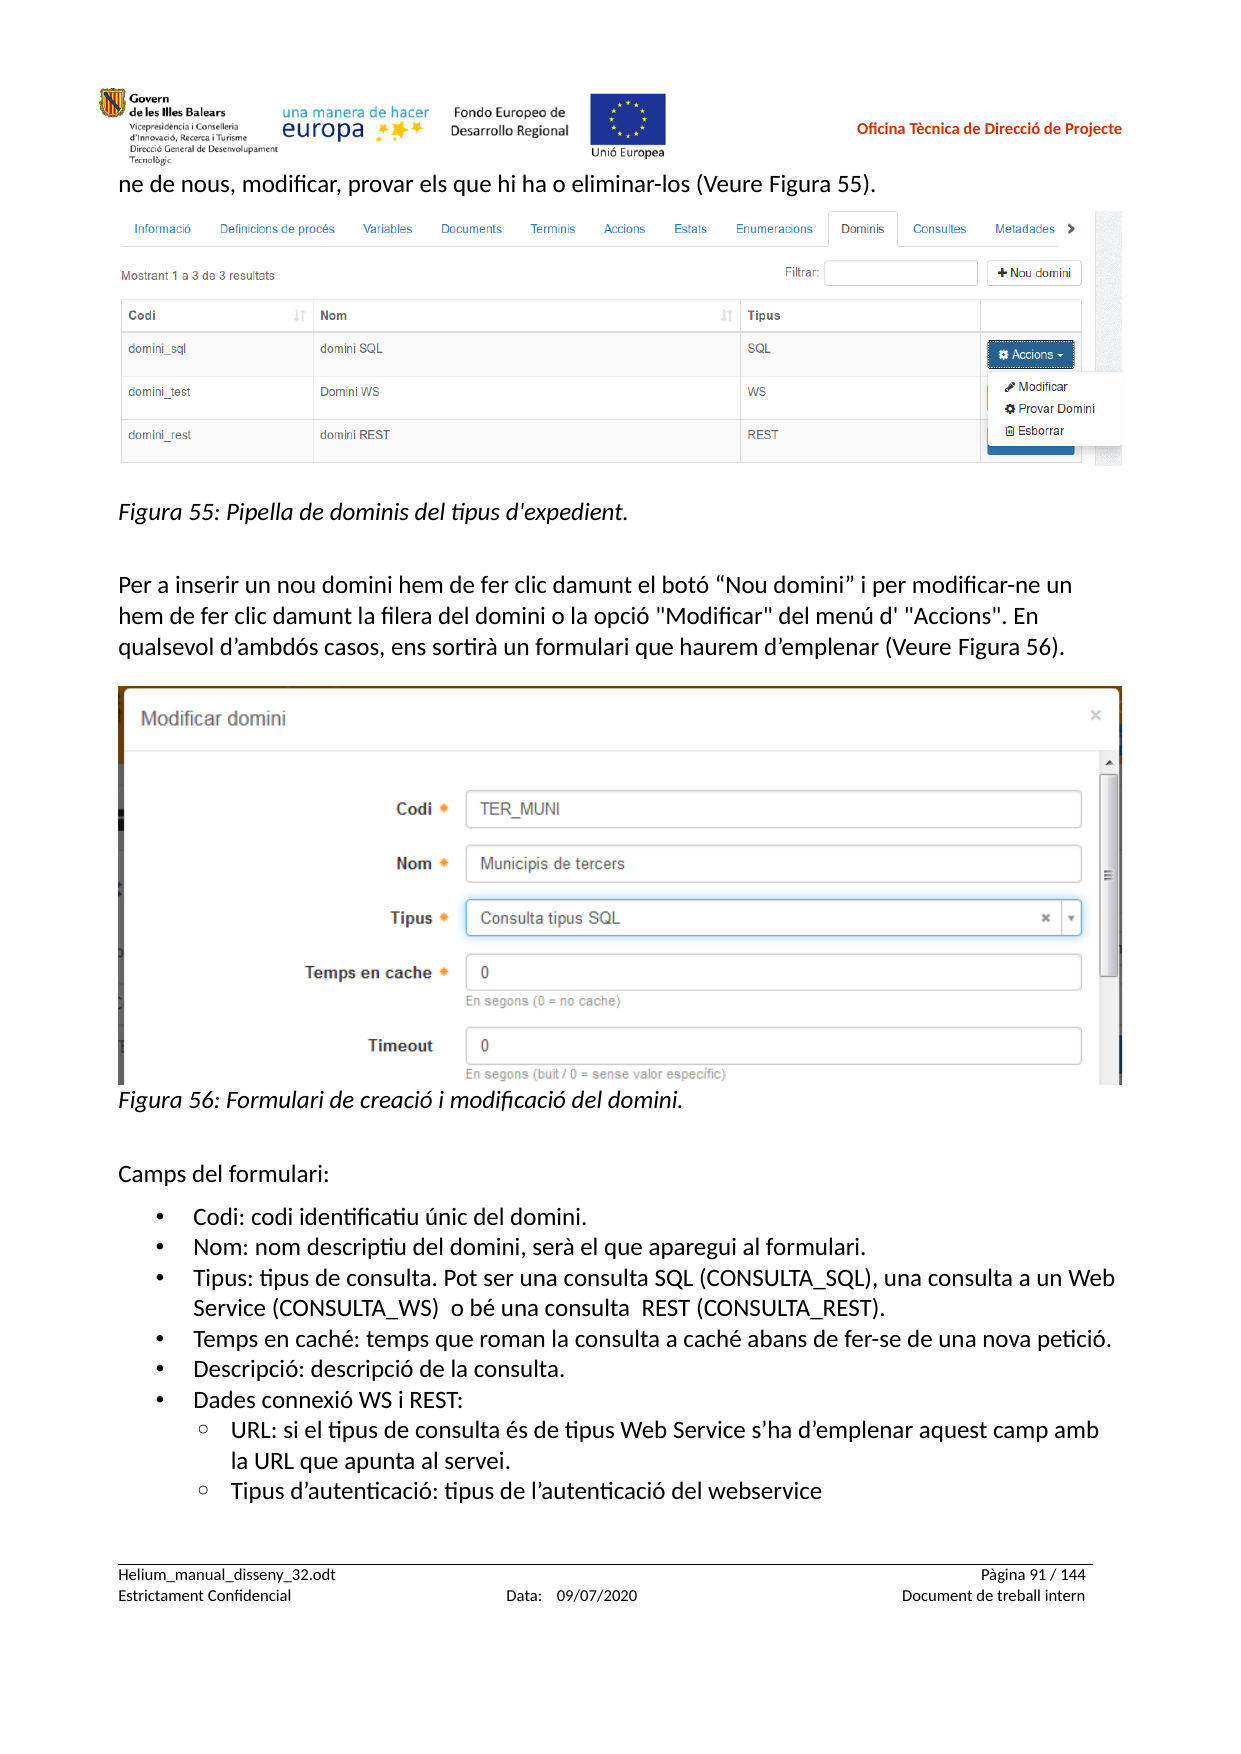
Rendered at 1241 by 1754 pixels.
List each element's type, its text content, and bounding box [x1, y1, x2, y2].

list Descripció: descripció de la consulta. [156, 1353, 1122, 1384]
list Nom: nom descriptiu del domini, serà el que aparegui al formulari. [156, 1231, 1122, 1262]
list Dades connexió WS i REST: [156, 1384, 1122, 1414]
list URL: si el tipus de consulta és de tipus Web Service s’ha d’emplenar aquest camp amb la URL que apunta al servei. [193, 1414, 1122, 1476]
list Codi: codi identificatiu únic del domini. [156, 1201, 1122, 1231]
list Temps en caché: temps que roman la consulta a caché abans de fer-se de una nova petició. [156, 1323, 1122, 1353]
picture [99, 87, 668, 166]
list Tipus d’autenticació: tipus de l’autenticació del webservice [193, 1476, 1122, 1506]
text ne de nous, modificar, provar els que hi ha o eliminar-los (Veure Figura 55). [118, 168, 1122, 198]
text Figura 56: Formulari de creació i modificació del domini. [118, 1085, 1122, 1115]
text Figura 55: Pipella de dominis del tipus d'expedient. [118, 466, 1122, 527]
picture [118, 211, 1123, 466]
list Tipus: tipus de consulta. Pot ser una consulta SQL (CONSULTA_SQL), una consulta a un Web Service (CONSULTA_WS) o bé una consulta REST (CONSULTA_REST). [156, 1262, 1122, 1323]
text Camps del formulari: [118, 1158, 1122, 1188]
picture [118, 686, 1123, 1085]
text Per a inserir un nou domini hem de fer clic damunt el botó “Nou domini” i per modificar-ne un hem de fer clic damunt la filera del domini o la opció "Modificar" del menú d' "Accions". En qualsevol d’ambdós casos, ens sortirà un formulari que haurem d’emplenar (Veure Figura 56). [118, 570, 1122, 661]
